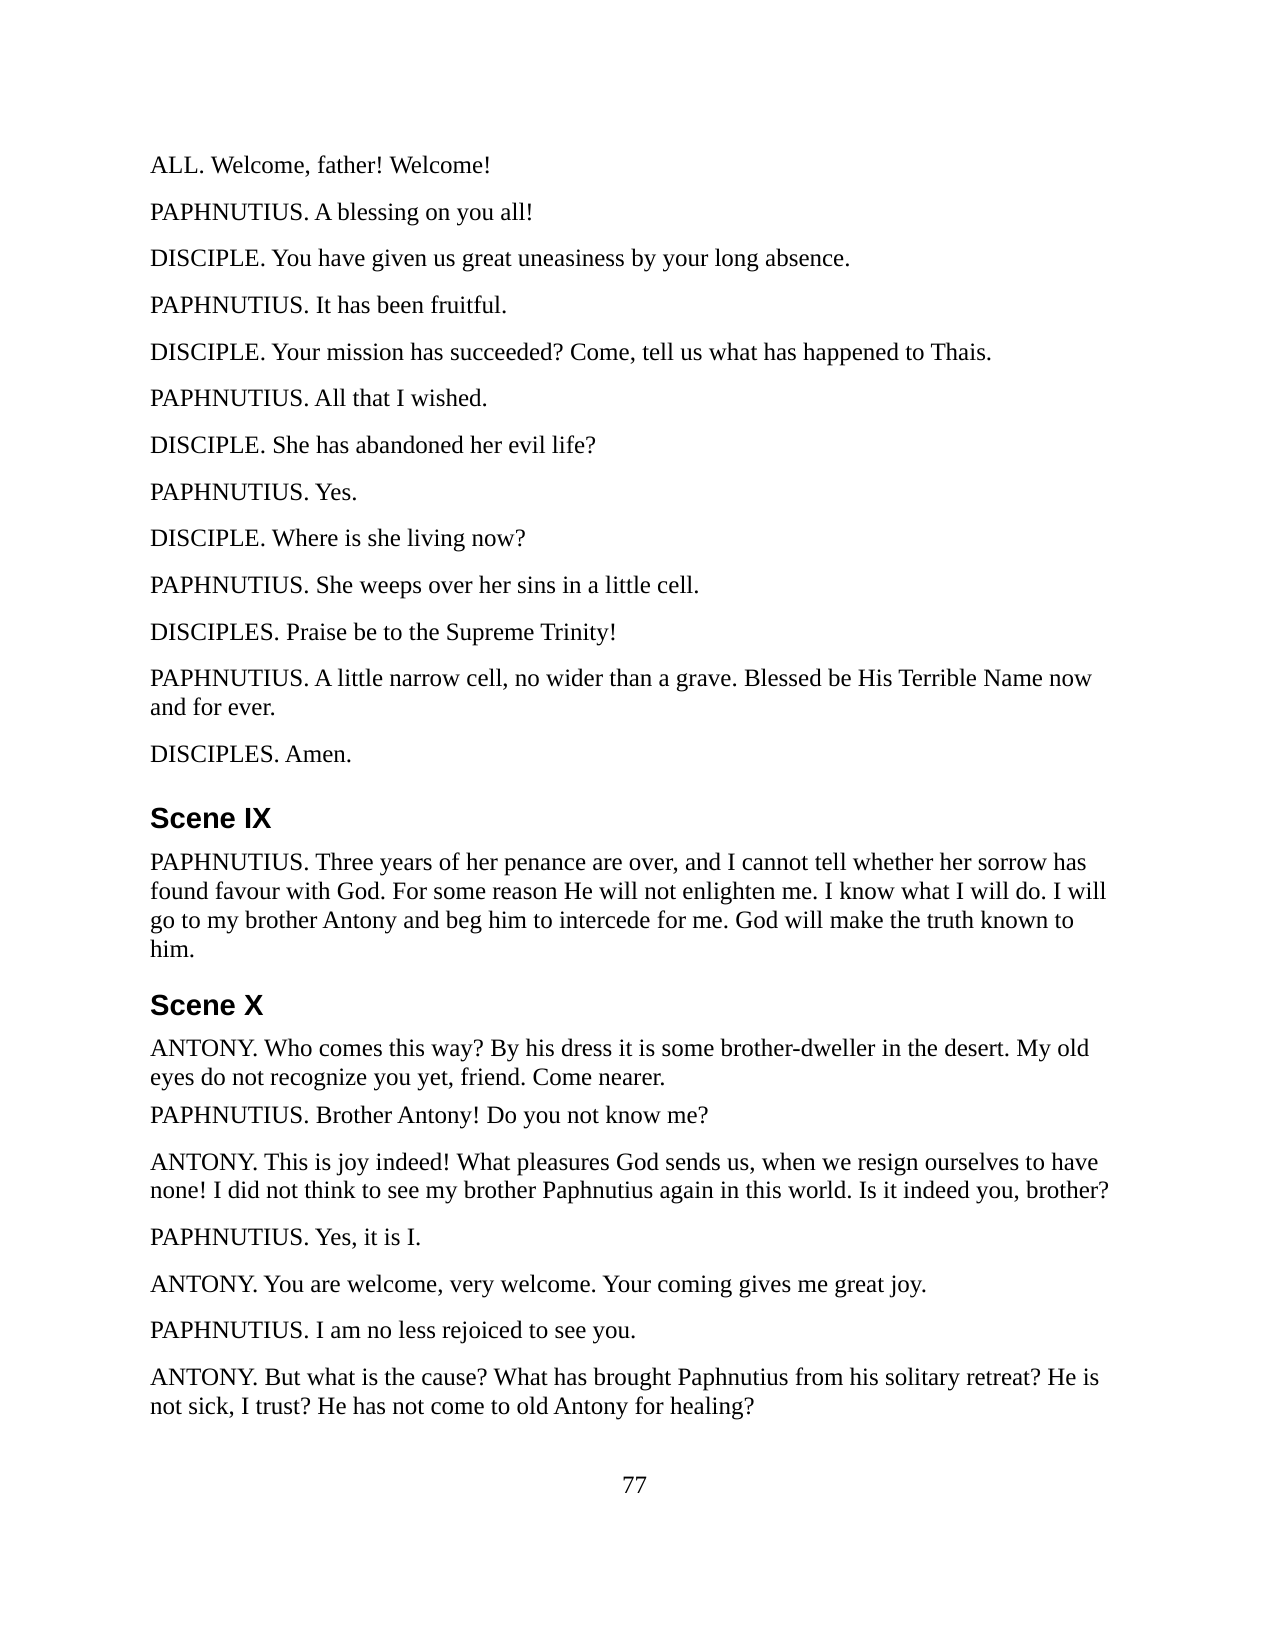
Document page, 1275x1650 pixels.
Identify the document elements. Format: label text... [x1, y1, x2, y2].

text PAPHNUTIUS. All that I wished. [150, 383, 1125, 412]
text ANTONY. Who comes this way? By his dress it is some brother-dweller in the desert. My old eyes do not recognize you yet, friend. Come nearer. [150, 1033, 1125, 1091]
text PAPHNUTIUS. Brother Antony! Do you not know me? [150, 1100, 1125, 1129]
text ANTONY. This is joy indeed! What pleasures God sends us, when we resign ourselves to have none! I did not think to see my brother Paphnutius again in this world. Is it indeed you, brother? [150, 1147, 1125, 1204]
text PAPHNUTIUS. Yes. [150, 477, 1125, 505]
text PAPHNUTIUS. I am no less rejoiced to see you. [150, 1315, 1125, 1344]
text PAPHNUTIUS. It has been fruitful. [150, 290, 1125, 319]
text PAPHNUTIUS. She weeps over her sins in a little cell. [150, 570, 1125, 599]
text DISCIPLE. Your mission has succeeded? Come, tell us what has happened to Thais. [150, 337, 1125, 365]
text ANTONY. But what is the cause? What has brought Paphnutius from his solitary retreat? He is not sick, I trust? He has not come to old Antony for healing? [150, 1362, 1125, 1419]
text DISCIPLE. You have given us great uneasiness by your long absence. [150, 243, 1125, 272]
text DISCIPLES. Amen. [150, 739, 1125, 767]
text PAPHNUTIUS. Yes, it is I. [150, 1222, 1125, 1251]
text PAPHNUTIUS. A blessing on you all! [150, 197, 1125, 225]
subtitle Scene IX [150, 801, 1125, 835]
text DISCIPLE. She has abandoned her evil life? [150, 430, 1125, 459]
text PAPHNUTIUS. A little narrow cell, no wider than a grave. Blessed be His Terrible Name now and for ever. [150, 663, 1125, 721]
text PAPHNUTIUS. Three years of her penance are over, and I cannot tell whether her sorrow has found favour with God. For some reason He will not enlighten me. I know what I will do. I will go to my brother Antony and beg him to intercede for me. God will make the truth known to him. [150, 847, 1125, 962]
subtitle Scene X [150, 987, 1125, 1021]
text DISCIPLES. Praise be to the Supreme Trinity! [150, 617, 1125, 645]
text DISCIPLE. Where is she living now? [150, 523, 1125, 552]
text ALL. Welcome, father! Welcome! [150, 150, 1125, 179]
text ANTONY. You are welcome, very welcome. Your coming gives me great joy. [150, 1269, 1125, 1297]
